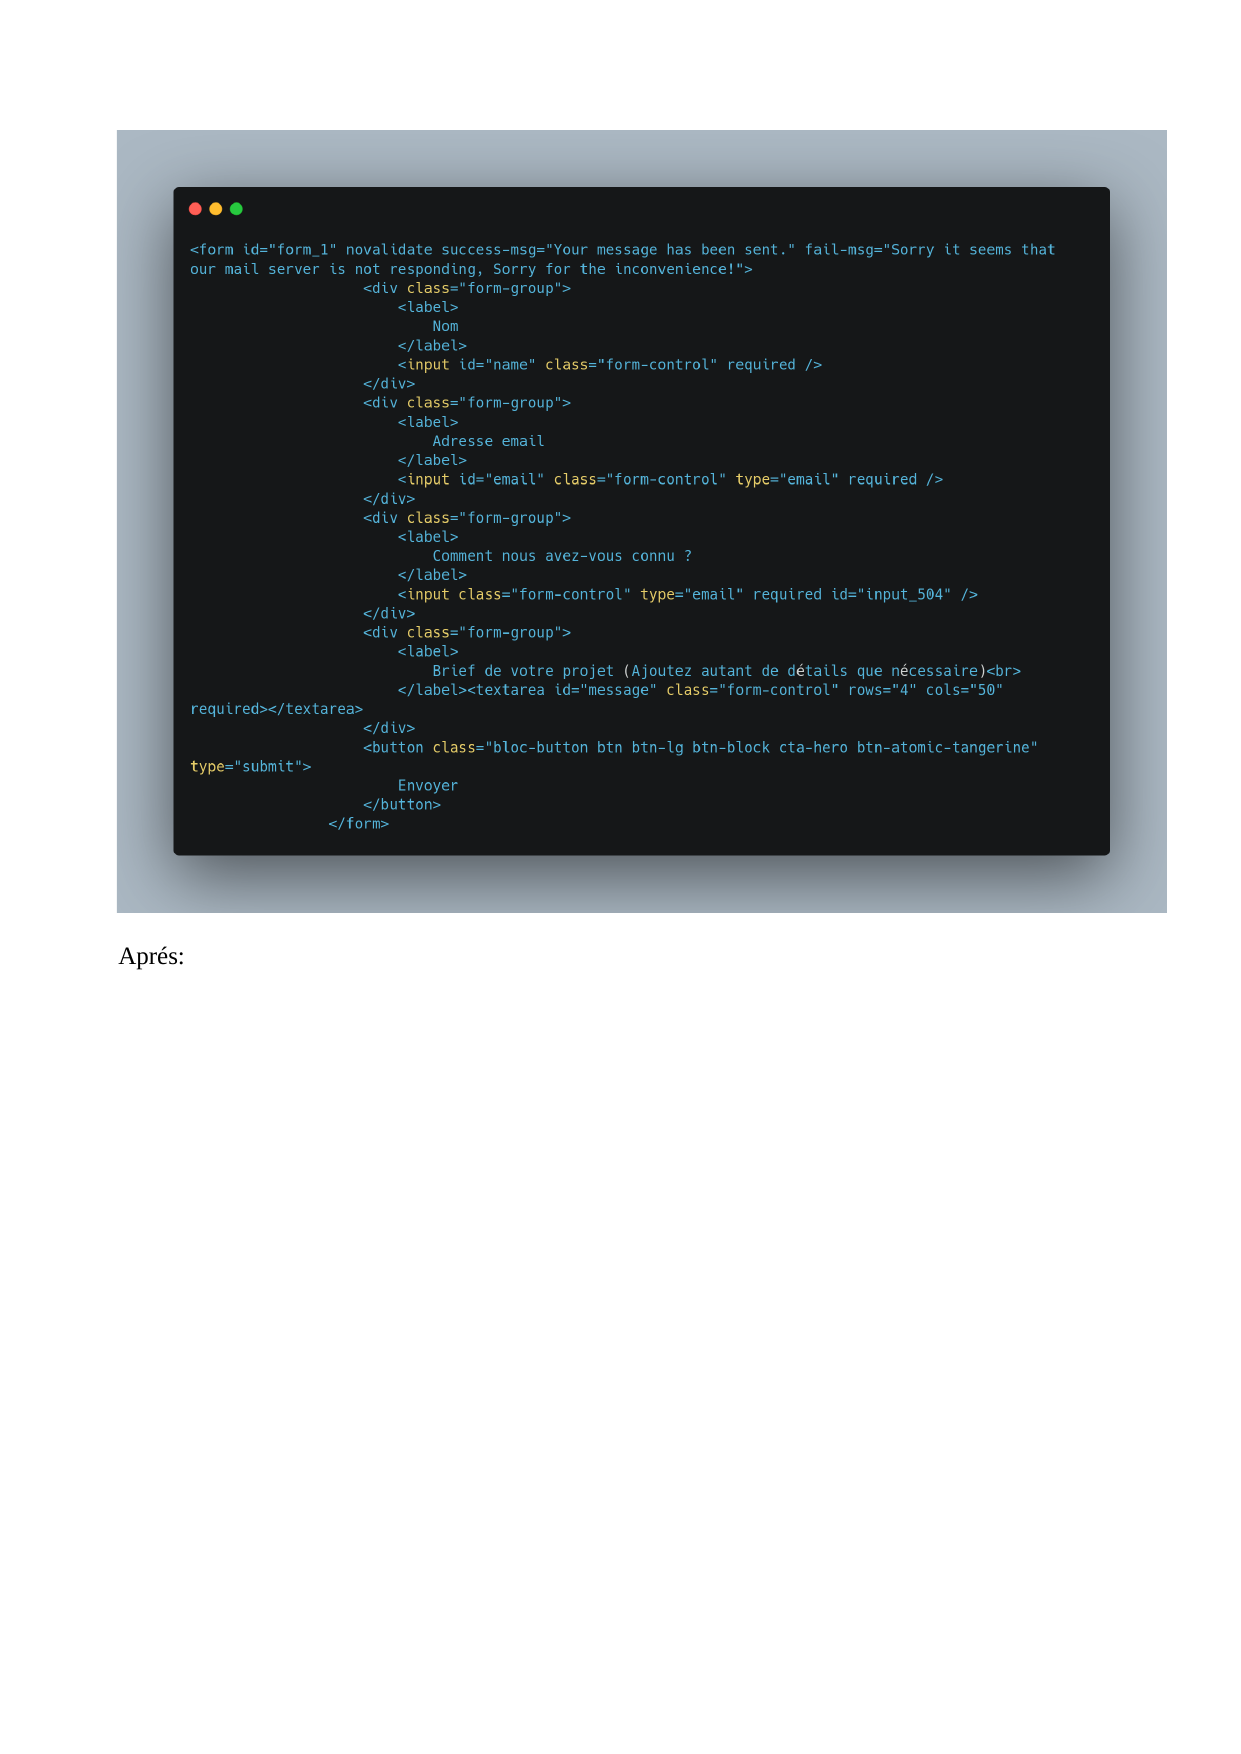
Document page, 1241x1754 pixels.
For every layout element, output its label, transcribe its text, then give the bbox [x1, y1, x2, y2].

text Aprés: [118, 941, 1168, 970]
picture [116, 130, 1167, 913]
